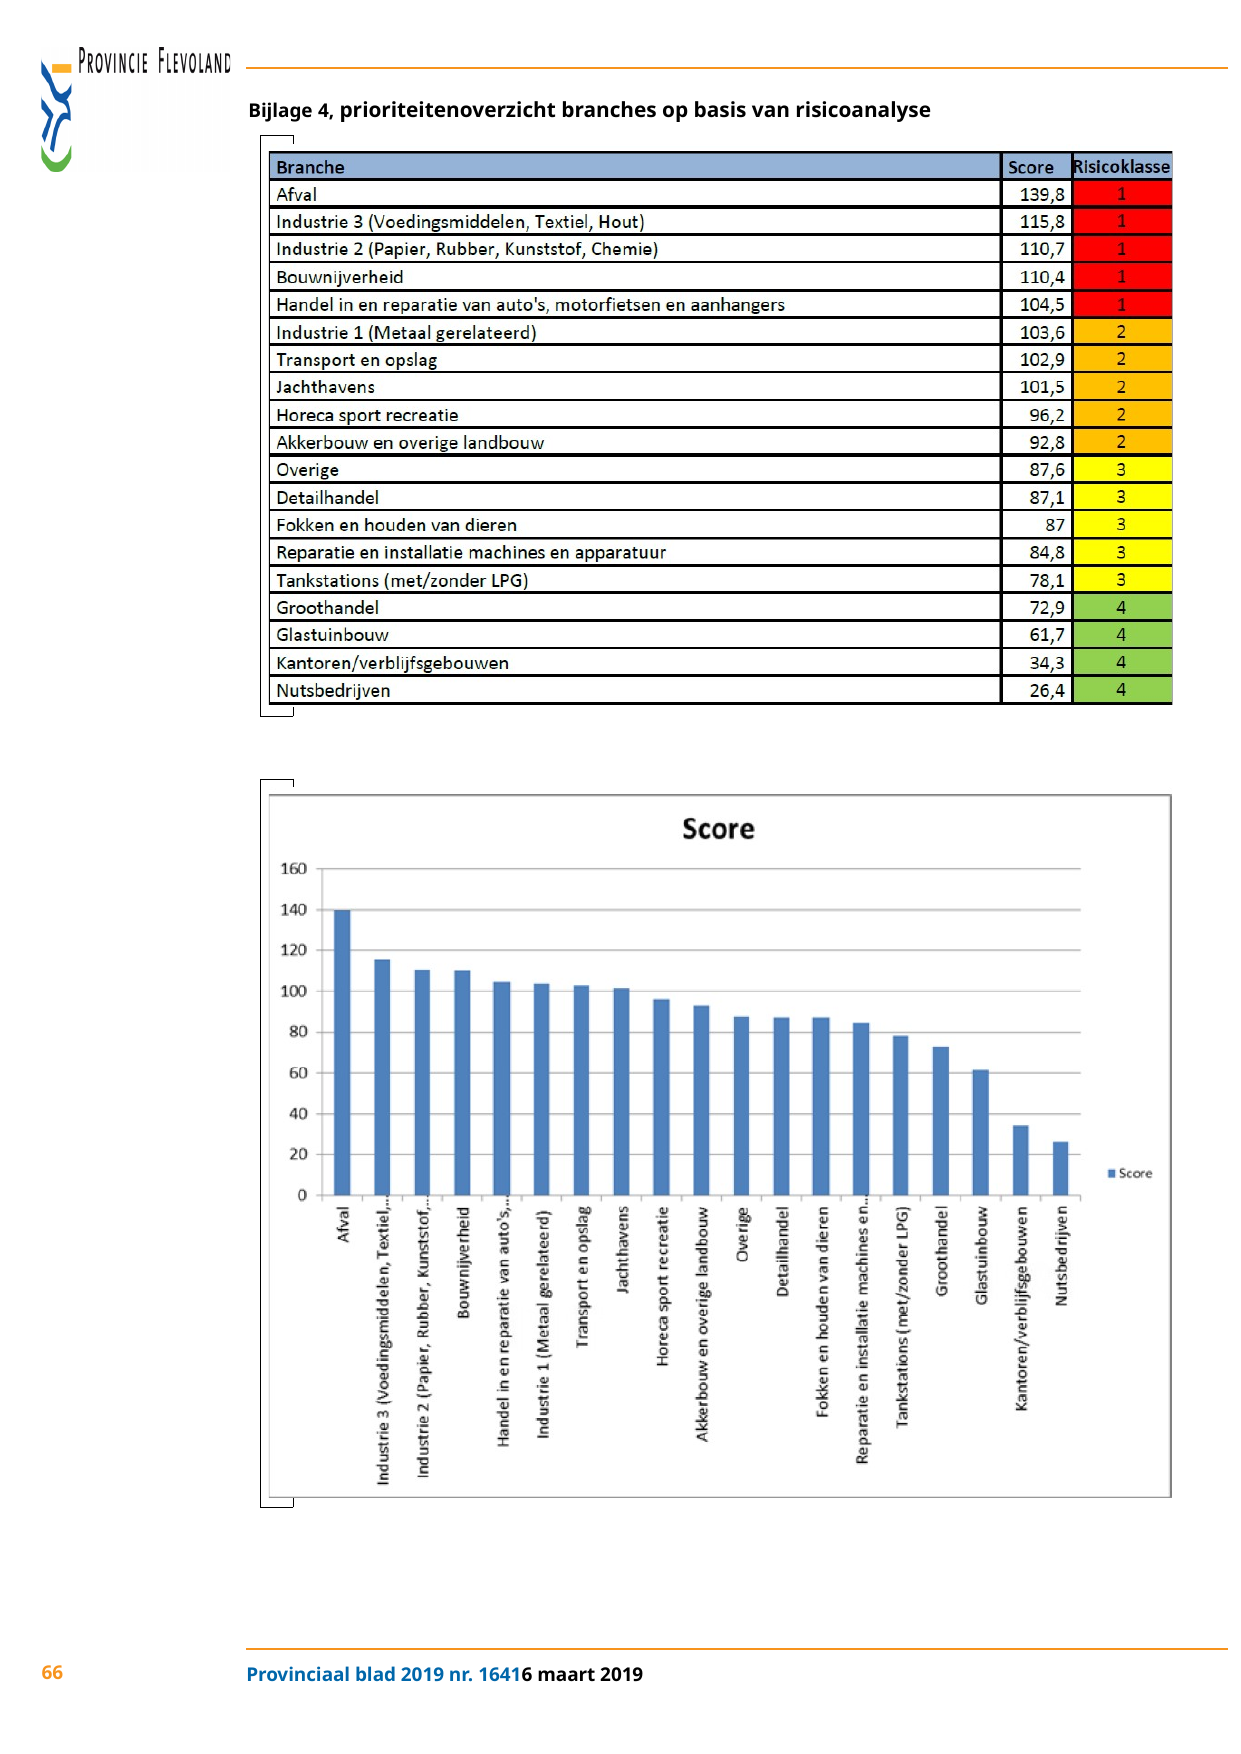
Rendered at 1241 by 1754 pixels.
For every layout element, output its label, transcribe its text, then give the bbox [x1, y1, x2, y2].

picture [41, 47, 231, 172]
picture [268, 144, 1173, 707]
picture [268, 787, 1173, 1498]
text Bijlage 4, prioriteitenoverzicht branches op basis van risicoanalyse [248, 95, 1152, 123]
